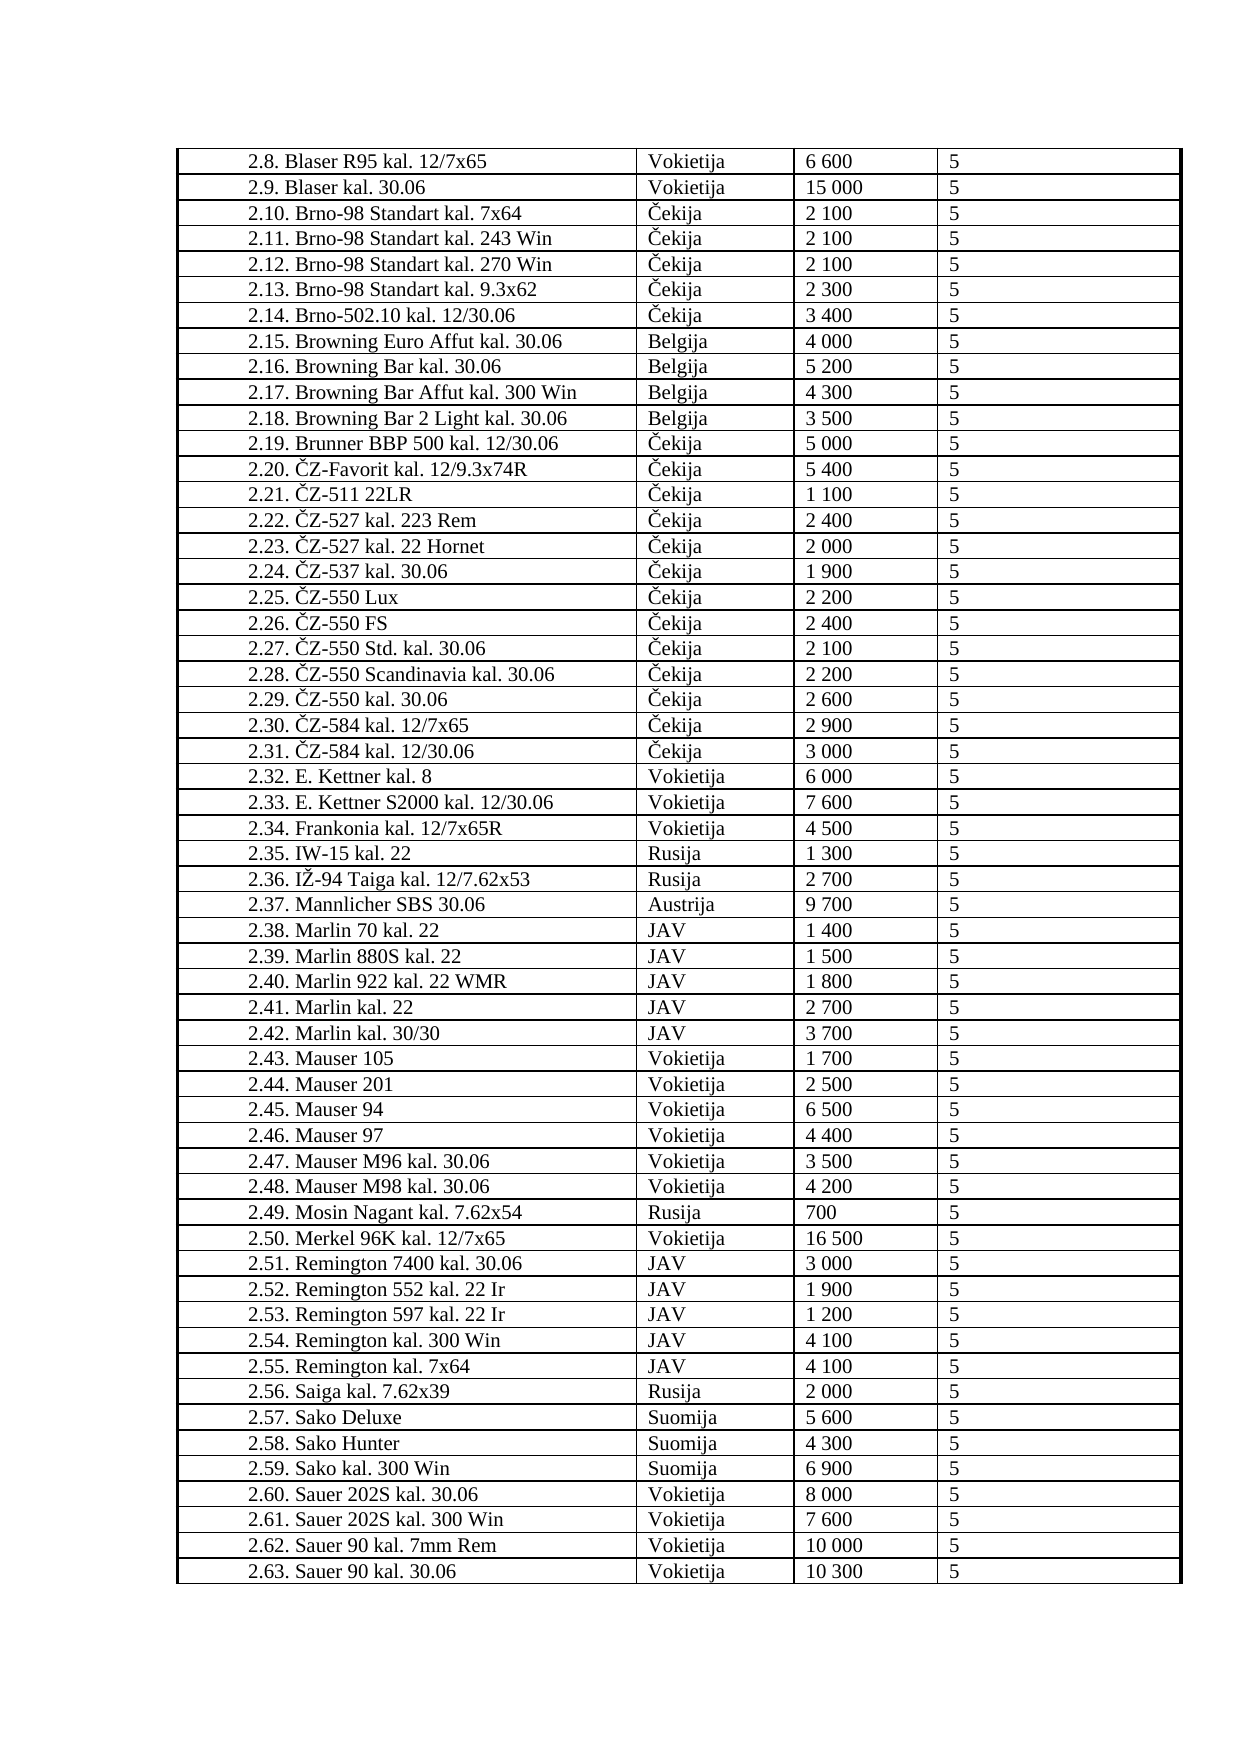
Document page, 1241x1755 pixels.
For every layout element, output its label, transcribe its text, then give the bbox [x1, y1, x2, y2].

table_cell 5 [938, 354, 1179, 378]
table_cell 4 300 [795, 1431, 937, 1454]
table_cell 2.46. Mauser 97 [179, 1123, 636, 1147]
table_cell Vokietija [637, 1046, 793, 1070]
table_cell 5 [938, 1123, 1179, 1147]
table_cell 2.19. Brunner BBP 500 kal. 12/30.06 [179, 431, 636, 455]
table_cell 5 [938, 1226, 1179, 1249]
table_cell 1 700 [795, 1046, 937, 1070]
table_cell Suomija [637, 1456, 793, 1480]
table_cell 5 [938, 1482, 1179, 1506]
table_cell JAV [637, 944, 793, 968]
table_cell Belgija [637, 406, 793, 429]
table_cell JAV [637, 1354, 793, 1378]
table_cell 7 600 [795, 790, 937, 814]
table_cell 2.48. Mauser M98 kal. 30.06 [179, 1174, 636, 1198]
table_cell 2.32. E. Kettner kal. 8 [179, 764, 636, 788]
table_cell 5 [938, 149, 1179, 173]
table_cell 5 [938, 457, 1179, 481]
table_cell 2.8. Blaser R95 kal. 12/7x65 [179, 149, 636, 173]
table_cell Vokietija [637, 816, 793, 839]
table_cell JAV [637, 918, 793, 942]
table_cell 2.51. Remington 7400 kal. 30.06 [179, 1251, 636, 1275]
table_cell 5 [938, 1174, 1179, 1198]
table_cell 2 600 [795, 687, 937, 711]
table_cell 1 300 [795, 841, 937, 865]
table_cell 5 [938, 1200, 1179, 1224]
table_cell 5 [938, 969, 1179, 993]
table_cell 4 100 [795, 1354, 937, 1378]
table_cell 5 [938, 1302, 1179, 1326]
table_cell 5 400 [795, 457, 937, 481]
table_cell 2.43. Mauser 105 [179, 1046, 636, 1070]
table_cell 2 100 [795, 226, 937, 250]
table_cell 2 500 [795, 1072, 937, 1096]
table_cell 5 [938, 1379, 1179, 1403]
table_cell Čekija [637, 482, 793, 506]
table_cell 2 400 [795, 508, 937, 532]
table_cell 8 000 [795, 1482, 937, 1506]
table_cell 9 700 [795, 892, 937, 916]
table_cell 2.17. Browning Bar Affut kal. 300 Win [179, 380, 636, 404]
table_cell 4 100 [795, 1328, 937, 1352]
table_cell Vokietija [637, 1507, 793, 1531]
table_cell Čekija [637, 687, 793, 711]
table_cell 4 300 [795, 380, 937, 404]
table_cell 2.50. Merkel 96K kal. 12/7x65 [179, 1226, 636, 1249]
table_cell 2.22. ČZ-527 kal. 223 Rem [179, 508, 636, 532]
table_cell Vokietija [637, 1533, 793, 1557]
table_cell 16 500 [795, 1226, 937, 1249]
table_cell Čekija [637, 277, 793, 301]
table_cell 5 [938, 918, 1179, 942]
table_cell JAV [637, 995, 793, 1019]
table_cell 4 200 [795, 1174, 937, 1198]
table_cell 2.30. ČZ-584 kal. 12/7x65 [179, 713, 636, 737]
table_cell 1 200 [795, 1302, 937, 1326]
table_cell 5 200 [795, 354, 937, 378]
table_cell 5 [938, 175, 1179, 199]
table_cell 2.33. E. Kettner S2000 kal. 12/30.06 [179, 790, 636, 814]
table_cell 700 [795, 1200, 937, 1224]
table_cell JAV [637, 1277, 793, 1301]
table_cell 2.29. ČZ-550 kal. 30.06 [179, 687, 636, 711]
table_cell 5 [938, 687, 1179, 711]
table_cell 5 [938, 1456, 1179, 1480]
table_cell 2 200 [795, 662, 937, 686]
table_cell 2.56. Saiga kal. 7.62x39 [179, 1379, 636, 1403]
table_cell 5 [938, 611, 1179, 634]
table_cell Čekija [637, 252, 793, 276]
table_cell 2.36. IŽ-94 Taiga kal. 12/7.62x53 [179, 867, 636, 891]
table_cell Belgija [637, 354, 793, 378]
table_cell 2.35. IW-15 kal. 22 [179, 841, 636, 865]
table_cell 5 000 [795, 431, 937, 455]
table_cell 2.9. Blaser kal. 30.06 [179, 175, 636, 199]
table_cell 2 300 [795, 277, 937, 301]
table_cell 2.63. Sauer 90 kal. 30.06 [179, 1559, 636, 1583]
table_cell 5 [938, 867, 1179, 891]
table_cell 1 400 [795, 918, 937, 942]
table_cell 15 000 [795, 175, 937, 199]
table_cell 2.27. ČZ-550 Std. kal. 30.06 [179, 636, 636, 660]
table_cell Čekija [637, 559, 793, 583]
table_cell Čekija [637, 457, 793, 481]
table_cell 5 [938, 1277, 1179, 1301]
table_cell 2 000 [795, 534, 937, 558]
table_cell 2.59. Sako kal. 300 Win [179, 1456, 636, 1480]
table_cell Čekija [637, 662, 793, 686]
table_cell 5 [938, 431, 1179, 455]
table_cell 5 [938, 201, 1179, 224]
table_cell 2.44. Mauser 201 [179, 1072, 636, 1096]
table_cell 5 [938, 482, 1179, 506]
table_cell Rusija [637, 1379, 793, 1403]
table_cell 5 [938, 1072, 1179, 1096]
table_cell Vokietija [637, 1174, 793, 1198]
table_cell 6 000 [795, 764, 937, 788]
table_cell Vokietija [637, 1559, 793, 1583]
table_cell 5 [938, 329, 1179, 353]
table_cell Čekija [637, 636, 793, 660]
table_cell Čekija [637, 303, 793, 327]
table_cell Čekija [637, 713, 793, 737]
table_cell Vokietija [637, 1226, 793, 1249]
table_cell 5 [938, 662, 1179, 686]
table_cell 2.57. Sako Deluxe [179, 1405, 636, 1429]
table_cell 5 600 [795, 1405, 937, 1429]
table_cell 2.62. Sauer 90 kal. 7mm Rem [179, 1533, 636, 1557]
table_cell 6 600 [795, 149, 937, 173]
table_cell 5 [938, 277, 1179, 301]
table_cell 2 900 [795, 713, 937, 737]
table_cell 1 900 [795, 559, 937, 583]
table_cell 5 [938, 252, 1179, 276]
table_cell 10 000 [795, 1533, 937, 1557]
table_cell 5 [938, 1149, 1179, 1173]
table_cell 4 500 [795, 816, 937, 839]
table_cell Belgija [637, 380, 793, 404]
table_cell Rusija [637, 867, 793, 891]
table_cell 2.25. ČZ-550 Lux [179, 585, 636, 609]
table_cell 2.47. Mauser M96 kal. 30.06 [179, 1149, 636, 1173]
table_cell 1 900 [795, 1277, 937, 1301]
table_cell 2.42. Marlin kal. 30/30 [179, 1021, 636, 1044]
table_cell 2.23. ČZ-527 kal. 22 Hornet [179, 534, 636, 558]
table_cell Čekija [637, 534, 793, 558]
table_cell 1 800 [795, 969, 937, 993]
table_cell 2.26. ČZ-550 FS [179, 611, 636, 634]
table_cell 2 100 [795, 201, 937, 224]
table_cell 5 [938, 559, 1179, 583]
table_cell Vokietija [637, 1482, 793, 1506]
table_cell 2.54. Remington kal. 300 Win [179, 1328, 636, 1352]
table_cell 2.41. Marlin kal. 22 [179, 995, 636, 1019]
table_cell Vokietija [637, 149, 793, 173]
table_cell 4 400 [795, 1123, 937, 1147]
table_cell Rusija [637, 1200, 793, 1224]
table_cell 5 [938, 1354, 1179, 1378]
table_cell Vokietija [637, 175, 793, 199]
table_cell 3 700 [795, 1021, 937, 1044]
table_cell 5 [938, 944, 1179, 968]
table_cell 5 [938, 1251, 1179, 1275]
table_cell 5 [938, 1046, 1179, 1070]
table_cell 2.37. Mannlicher SBS 30.06 [179, 892, 636, 916]
table_cell 5 [938, 1328, 1179, 1352]
table_cell 2.61. Sauer 202S kal. 300 Win [179, 1507, 636, 1531]
table_cell 2.31. ČZ-584 kal. 12/30.06 [179, 739, 636, 763]
table_cell 2.21. ČZ-511 22LR [179, 482, 636, 506]
table_cell 5 [938, 1507, 1179, 1531]
table_cell 2.53. Remington 597 kal. 22 Ir [179, 1302, 636, 1326]
table_cell 5 [938, 380, 1179, 404]
table_cell 2.11. Brno-98 Standart kal. 243 Win [179, 226, 636, 250]
table_cell Čekija [637, 611, 793, 634]
table_cell 6 500 [795, 1097, 937, 1121]
table_cell Suomija [637, 1431, 793, 1454]
table_cell 2.15. Browning Euro Affut kal. 30.06 [179, 329, 636, 353]
table_cell 2.13. Brno-98 Standart kal. 9.3x62 [179, 277, 636, 301]
table_cell 5 [938, 841, 1179, 865]
table_cell 2.16. Browning Bar kal. 30.06 [179, 354, 636, 378]
table_cell 5 [938, 303, 1179, 327]
table_cell 2.12. Brno-98 Standart kal. 270 Win [179, 252, 636, 276]
table_cell 5 [938, 739, 1179, 763]
table_cell 3 500 [795, 1149, 937, 1173]
table_cell 5 [938, 816, 1179, 839]
table_cell 2.20. ČZ-Favorit kal. 12/9.3x74R [179, 457, 636, 481]
table_cell Vokietija [637, 764, 793, 788]
table_cell 5 [938, 764, 1179, 788]
table_cell 5 [938, 1405, 1179, 1429]
table_cell 1 500 [795, 944, 937, 968]
table_cell 2 400 [795, 611, 937, 634]
table_cell 2.18. Browning Bar 2 Light kal. 30.06 [179, 406, 636, 429]
table_cell 5 [938, 892, 1179, 916]
table_cell 2.49. Mosin Nagant kal. 7.62x54 [179, 1200, 636, 1224]
table_cell Vokietija [637, 790, 793, 814]
table_cell 5 [938, 534, 1179, 558]
table_cell Suomija [637, 1405, 793, 1429]
table_cell 5 [938, 1021, 1179, 1044]
table_cell 2.28. ČZ-550 Scandinavia kal. 30.06 [179, 662, 636, 686]
table_cell 5 [938, 636, 1179, 660]
table_cell Čekija [637, 201, 793, 224]
table_cell 4 000 [795, 329, 937, 353]
table_cell 2.52. Remington 552 kal. 22 Ir [179, 1277, 636, 1301]
table_cell 2.60. Sauer 202S kal. 30.06 [179, 1482, 636, 1506]
table_cell Čekija [637, 739, 793, 763]
table_cell JAV [637, 1302, 793, 1326]
table_cell 2.55. Remington kal. 7x64 [179, 1354, 636, 1378]
table_cell Vokietija [637, 1072, 793, 1096]
table_cell 2.24. ČZ-537 kal. 30.06 [179, 559, 636, 583]
table_cell 2.58. Sako Hunter [179, 1431, 636, 1454]
table_cell 1 100 [795, 482, 937, 506]
table_cell 3 400 [795, 303, 937, 327]
table_cell 5 [938, 508, 1179, 532]
table_cell Čekija [637, 431, 793, 455]
table_cell 5 [938, 226, 1179, 250]
table_cell 2.14. Brno-502.10 kal. 12/30.06 [179, 303, 636, 327]
table_cell 2.34. Frankonia kal. 12/7x65R [179, 816, 636, 839]
table_cell 5 [938, 1431, 1179, 1454]
table_cell Rusija [637, 841, 793, 865]
table_cell Belgija [637, 329, 793, 353]
table_cell 5 [938, 790, 1179, 814]
table_cell 5 [938, 995, 1179, 1019]
table_cell Čekija [637, 508, 793, 532]
table_cell 7 600 [795, 1507, 937, 1531]
table_cell 5 [938, 1097, 1179, 1121]
table_cell JAV [637, 1021, 793, 1044]
table_cell 5 [938, 1559, 1179, 1583]
table_cell 5 [938, 406, 1179, 429]
table_cell 2.39. Marlin 880S kal. 22 [179, 944, 636, 968]
table_cell Vokietija [637, 1097, 793, 1121]
table_cell Austrija [637, 892, 793, 916]
table_cell 3 000 [795, 739, 937, 763]
table_cell 6 900 [795, 1456, 937, 1480]
table_cell 2 100 [795, 636, 937, 660]
table_cell 3 000 [795, 1251, 937, 1275]
table_cell 10 300 [795, 1559, 937, 1583]
table_cell 2 700 [795, 867, 937, 891]
table_cell 2.40. Marlin 922 kal. 22 WMR [179, 969, 636, 993]
table_cell 2.45. Mauser 94 [179, 1097, 636, 1121]
table_cell 2 200 [795, 585, 937, 609]
table_cell Čekija [637, 585, 793, 609]
table_cell 3 500 [795, 406, 937, 429]
table_cell JAV [637, 1251, 793, 1275]
table_cell 5 [938, 585, 1179, 609]
table_cell Čekija [637, 226, 793, 250]
table_cell 2 100 [795, 252, 937, 276]
table_cell Vokietija [637, 1123, 793, 1147]
table_cell 2 000 [795, 1379, 937, 1403]
table_cell JAV [637, 969, 793, 993]
table_cell 5 [938, 1533, 1179, 1557]
table_cell 5 [938, 713, 1179, 737]
table_cell Vokietija [637, 1149, 793, 1173]
table_cell 2 700 [795, 995, 937, 1019]
table_cell JAV [637, 1328, 793, 1352]
table_cell 2.10. Brno-98 Standart kal. 7x64 [179, 201, 636, 224]
table_cell 2.38. Marlin 70 kal. 22 [179, 918, 636, 942]
